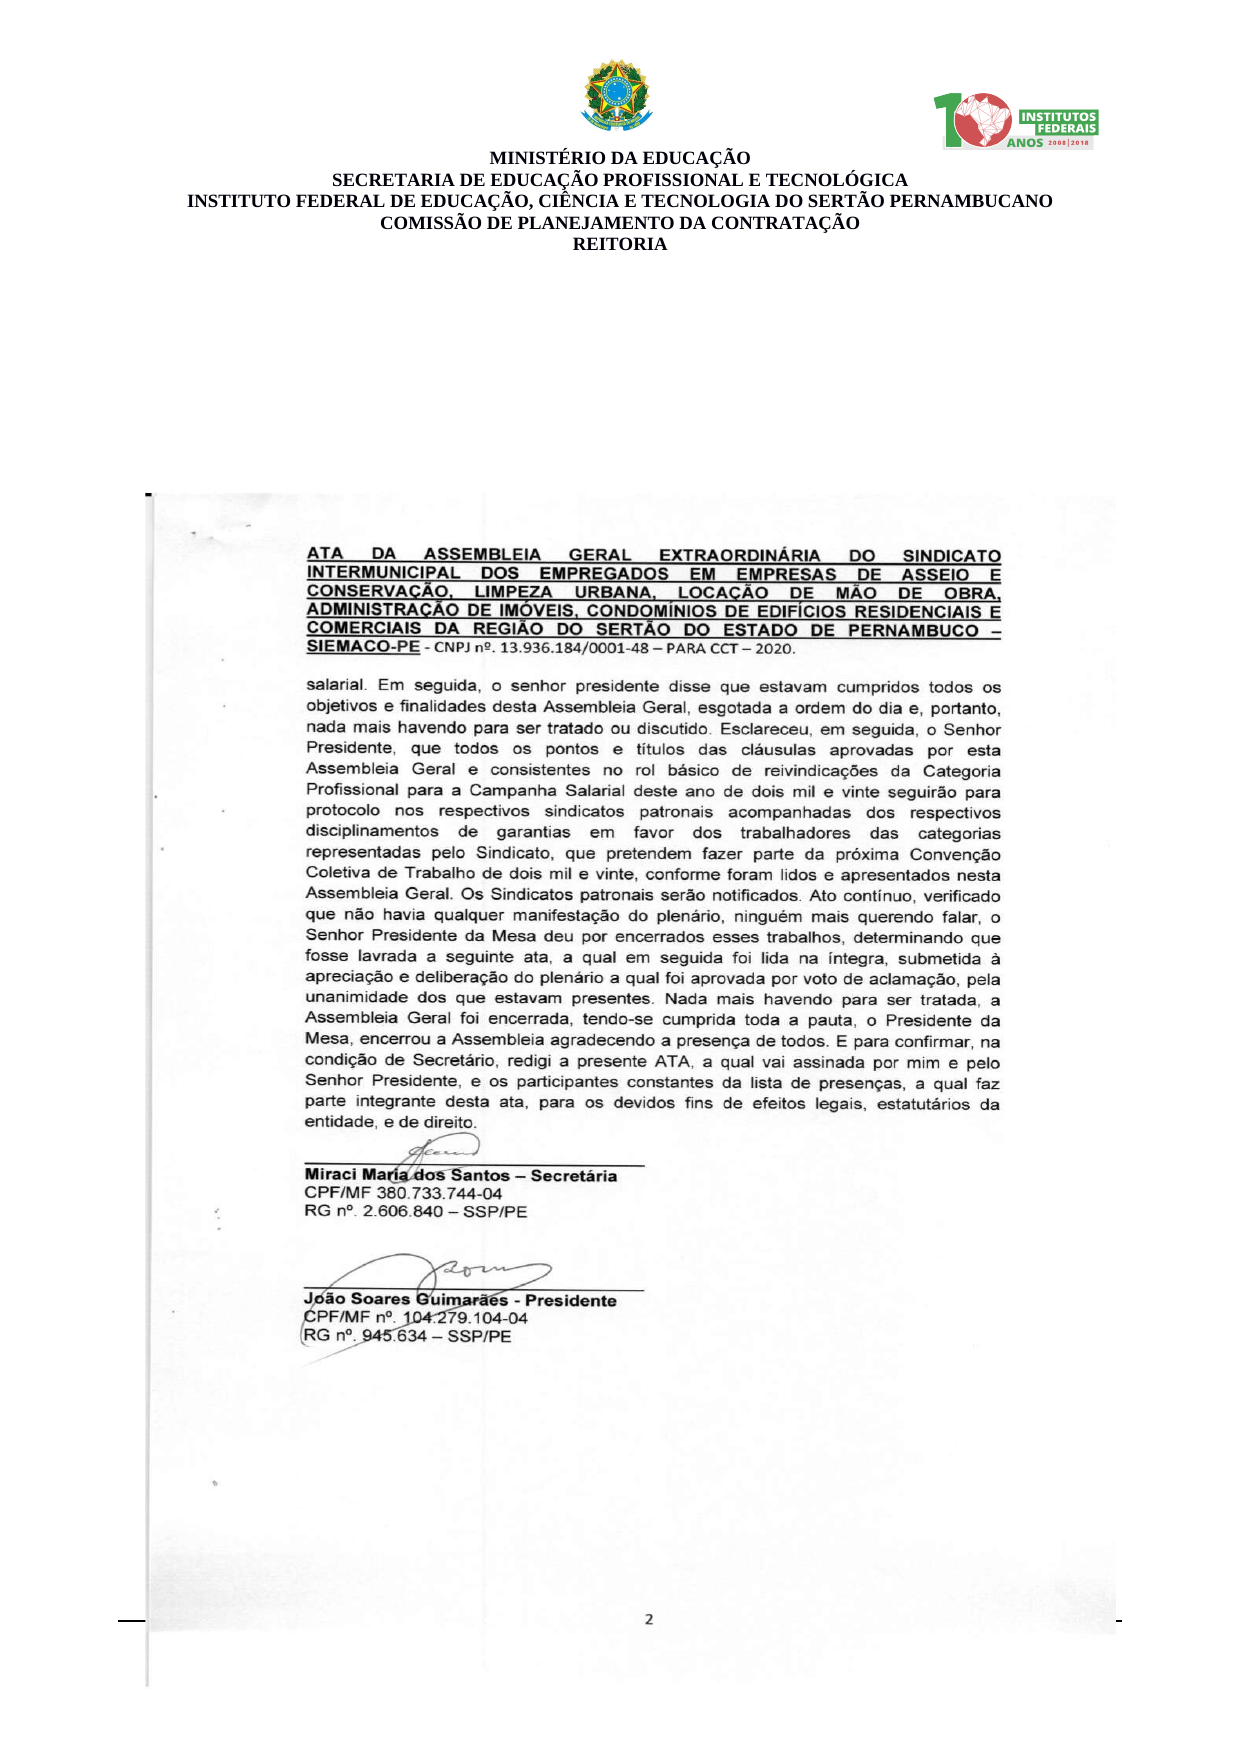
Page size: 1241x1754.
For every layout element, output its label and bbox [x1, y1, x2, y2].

picture [933, 93, 1099, 150]
picture [146, 493, 1116, 1700]
picture [579, 58, 654, 132]
